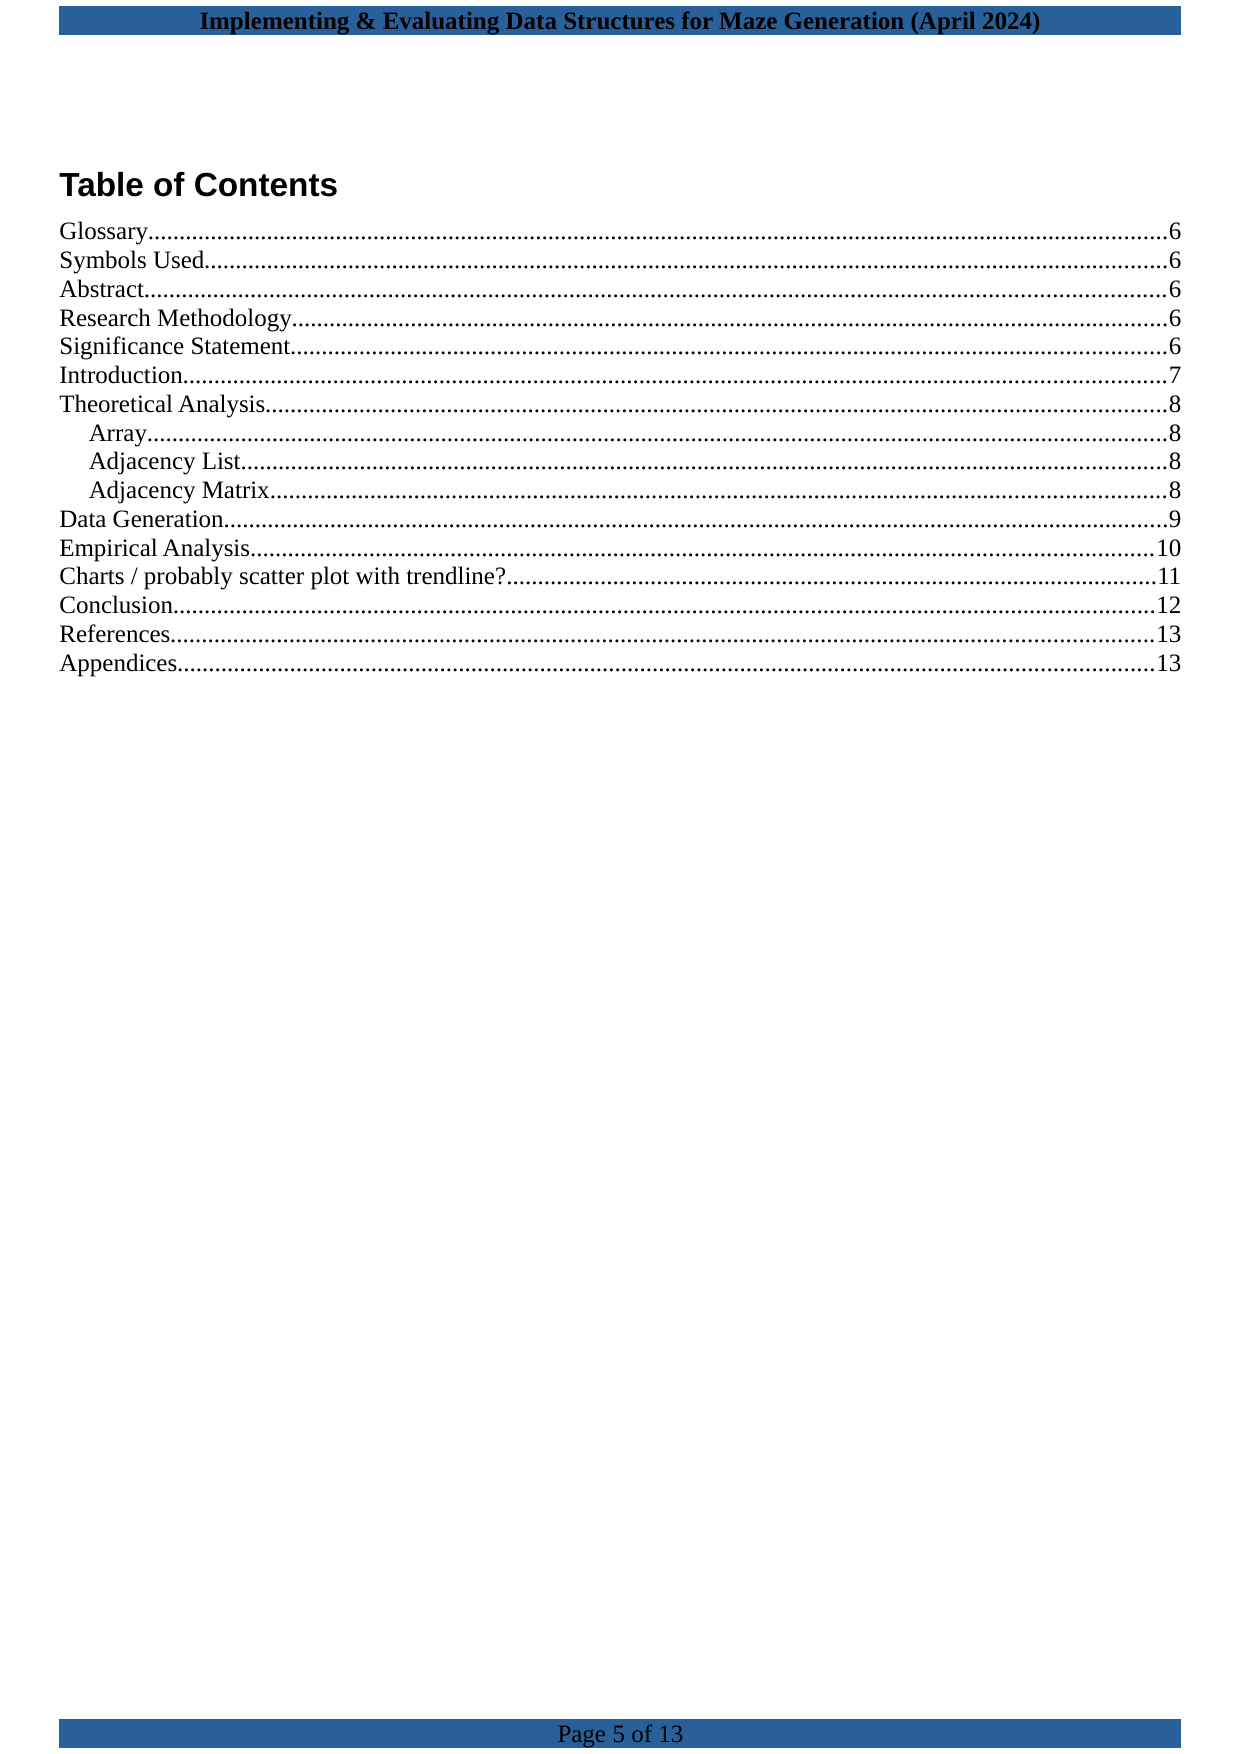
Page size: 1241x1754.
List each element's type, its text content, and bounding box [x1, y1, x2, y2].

text Charts / probably scatter plot with trendline? 11 [59, 561, 1181, 590]
text Symbols Used 6 [59, 245, 1181, 274]
text Adjacency Matrix 8 [88, 475, 1181, 504]
subtitle Table of Contents [59, 166, 1181, 204]
text Conclusion 12 [59, 590, 1181, 619]
text Array 8 [88, 418, 1181, 446]
text Empirical Analysis 10 [59, 533, 1181, 561]
text Significance Statement 6 [59, 331, 1181, 360]
text Introduction 7 [59, 360, 1181, 389]
text Appendices 13 [59, 648, 1181, 676]
text Theoretical Analysis 8 [59, 389, 1181, 418]
text Glossary 6 [59, 216, 1181, 245]
text Abstract 6 [59, 274, 1181, 303]
text Data Generation 9 [59, 504, 1181, 533]
text References 13 [59, 619, 1181, 648]
text Adjacency List 8 [88, 446, 1181, 475]
text Research Methodology 6 [59, 303, 1181, 331]
